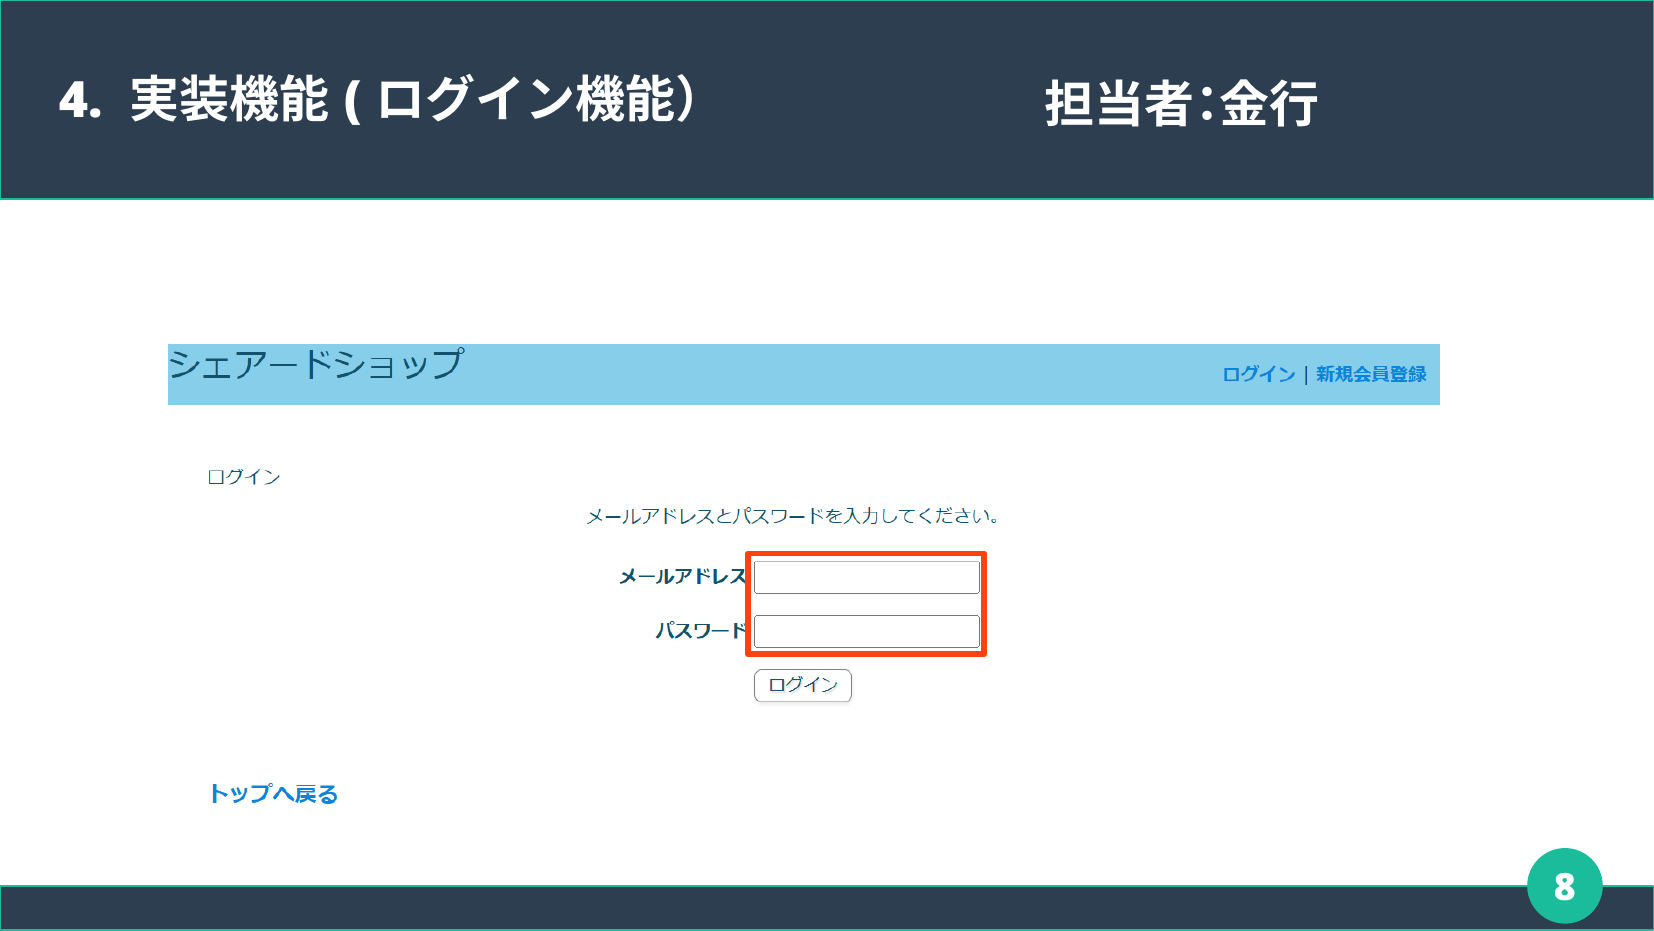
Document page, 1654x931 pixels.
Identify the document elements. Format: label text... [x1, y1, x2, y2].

text_box 担当者：金行 [1029, 66, 1559, 137]
title 4. 実装機能(ログイン機能） [59, 37, 1595, 156]
picture [168, 344, 1440, 842]
